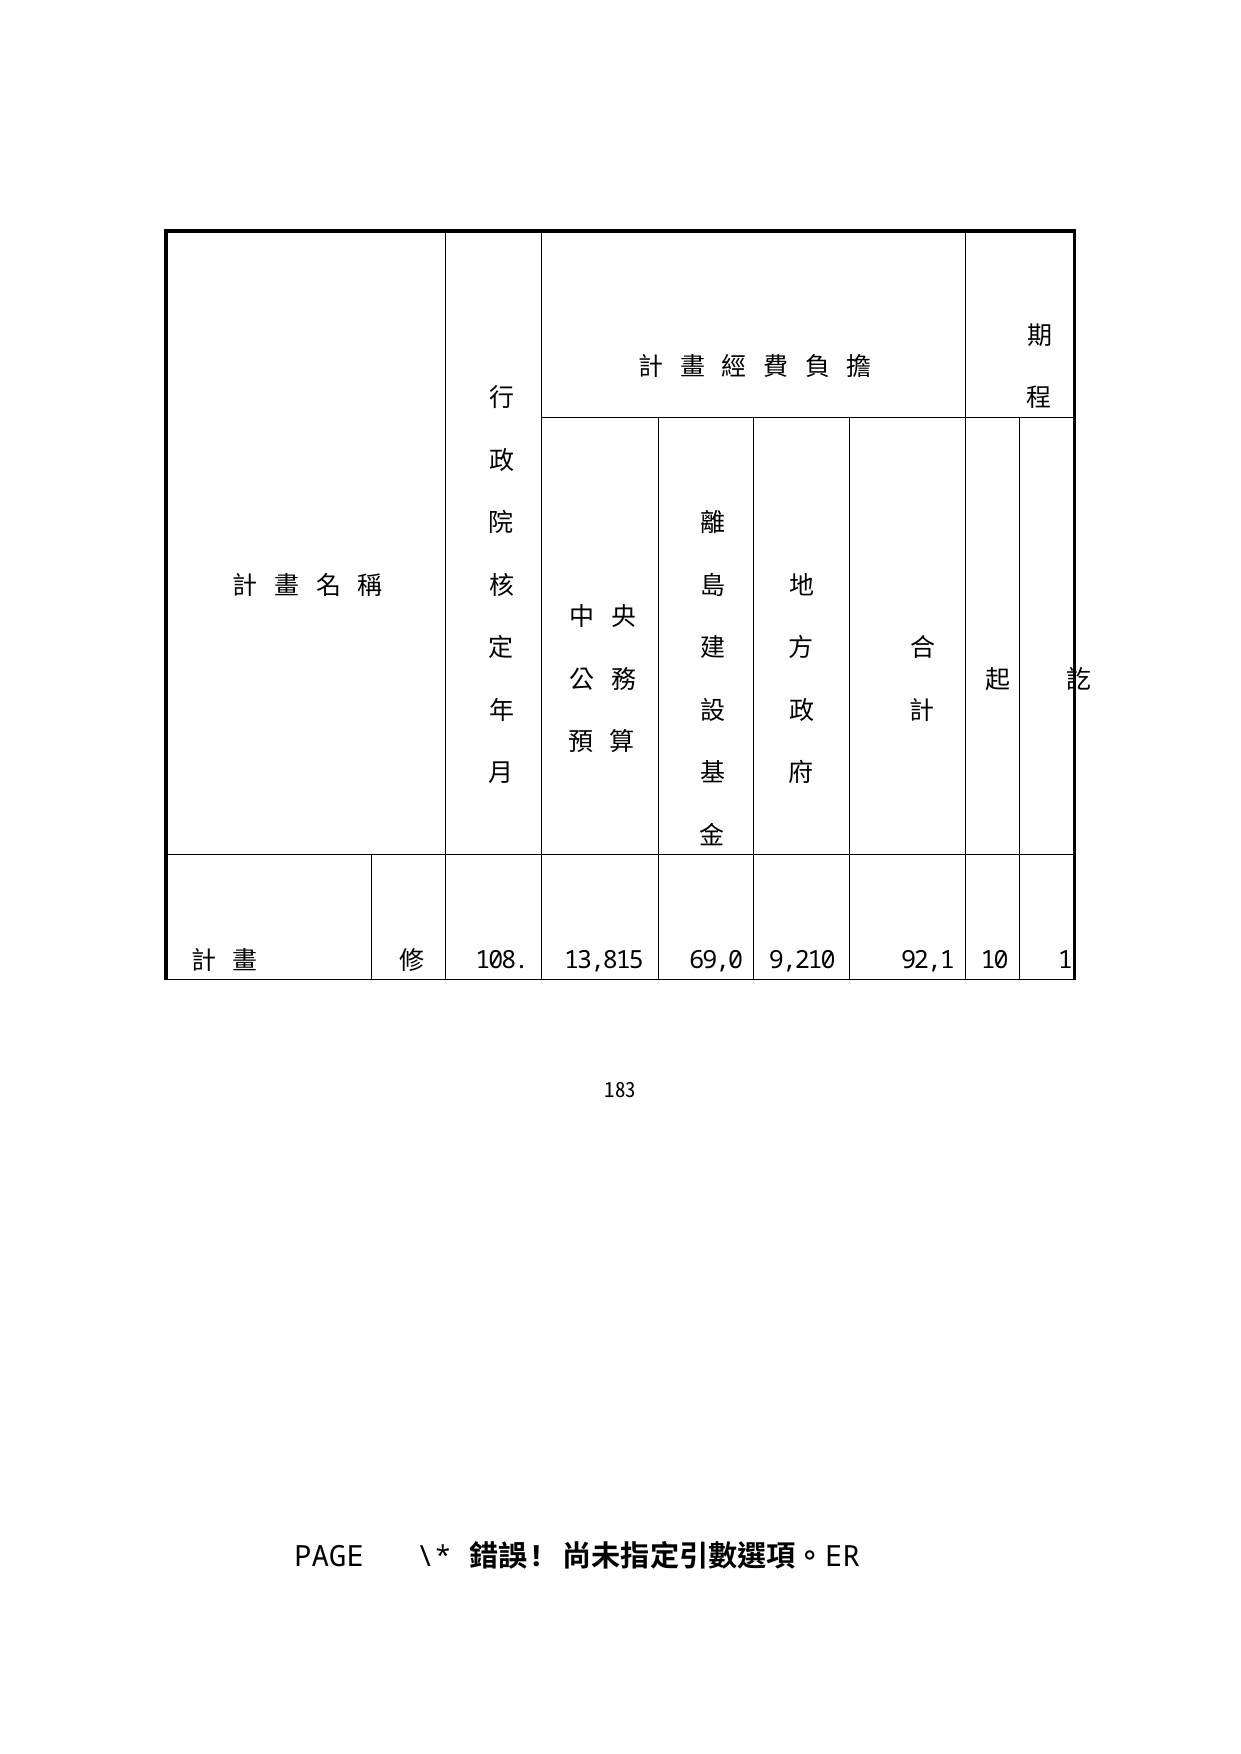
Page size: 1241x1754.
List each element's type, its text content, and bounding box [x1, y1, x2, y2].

table_cell 離島建設基金 [659, 418, 753, 854]
table_cell 中央公務預算 [542, 418, 658, 854]
table_cell 修 [372, 855, 445, 979]
table_cell 13,815 [542, 855, 658, 979]
table_cell 9,210 [754, 855, 849, 979]
table_cell 合計 [850, 418, 965, 854]
table_cell 訖 [1020, 418, 1073, 854]
table_cell 1 [1020, 855, 1073, 979]
table_header 期程 [966, 233, 1073, 417]
table_cell 起 [966, 418, 1019, 854]
table_cell 10 [966, 855, 1019, 979]
table_header 計畫經費負擔 [542, 233, 965, 417]
table_cell 108. [446, 855, 541, 979]
table_header 行政院 核定 年月 [446, 233, 541, 854]
table_header 計畫名稱 [168, 233, 445, 854]
table_cell 69,0 [659, 855, 753, 979]
table_cell 92,1 [850, 855, 965, 979]
table_cell 計畫 [168, 855, 371, 979]
table_cell 地方 政府 [754, 418, 849, 854]
